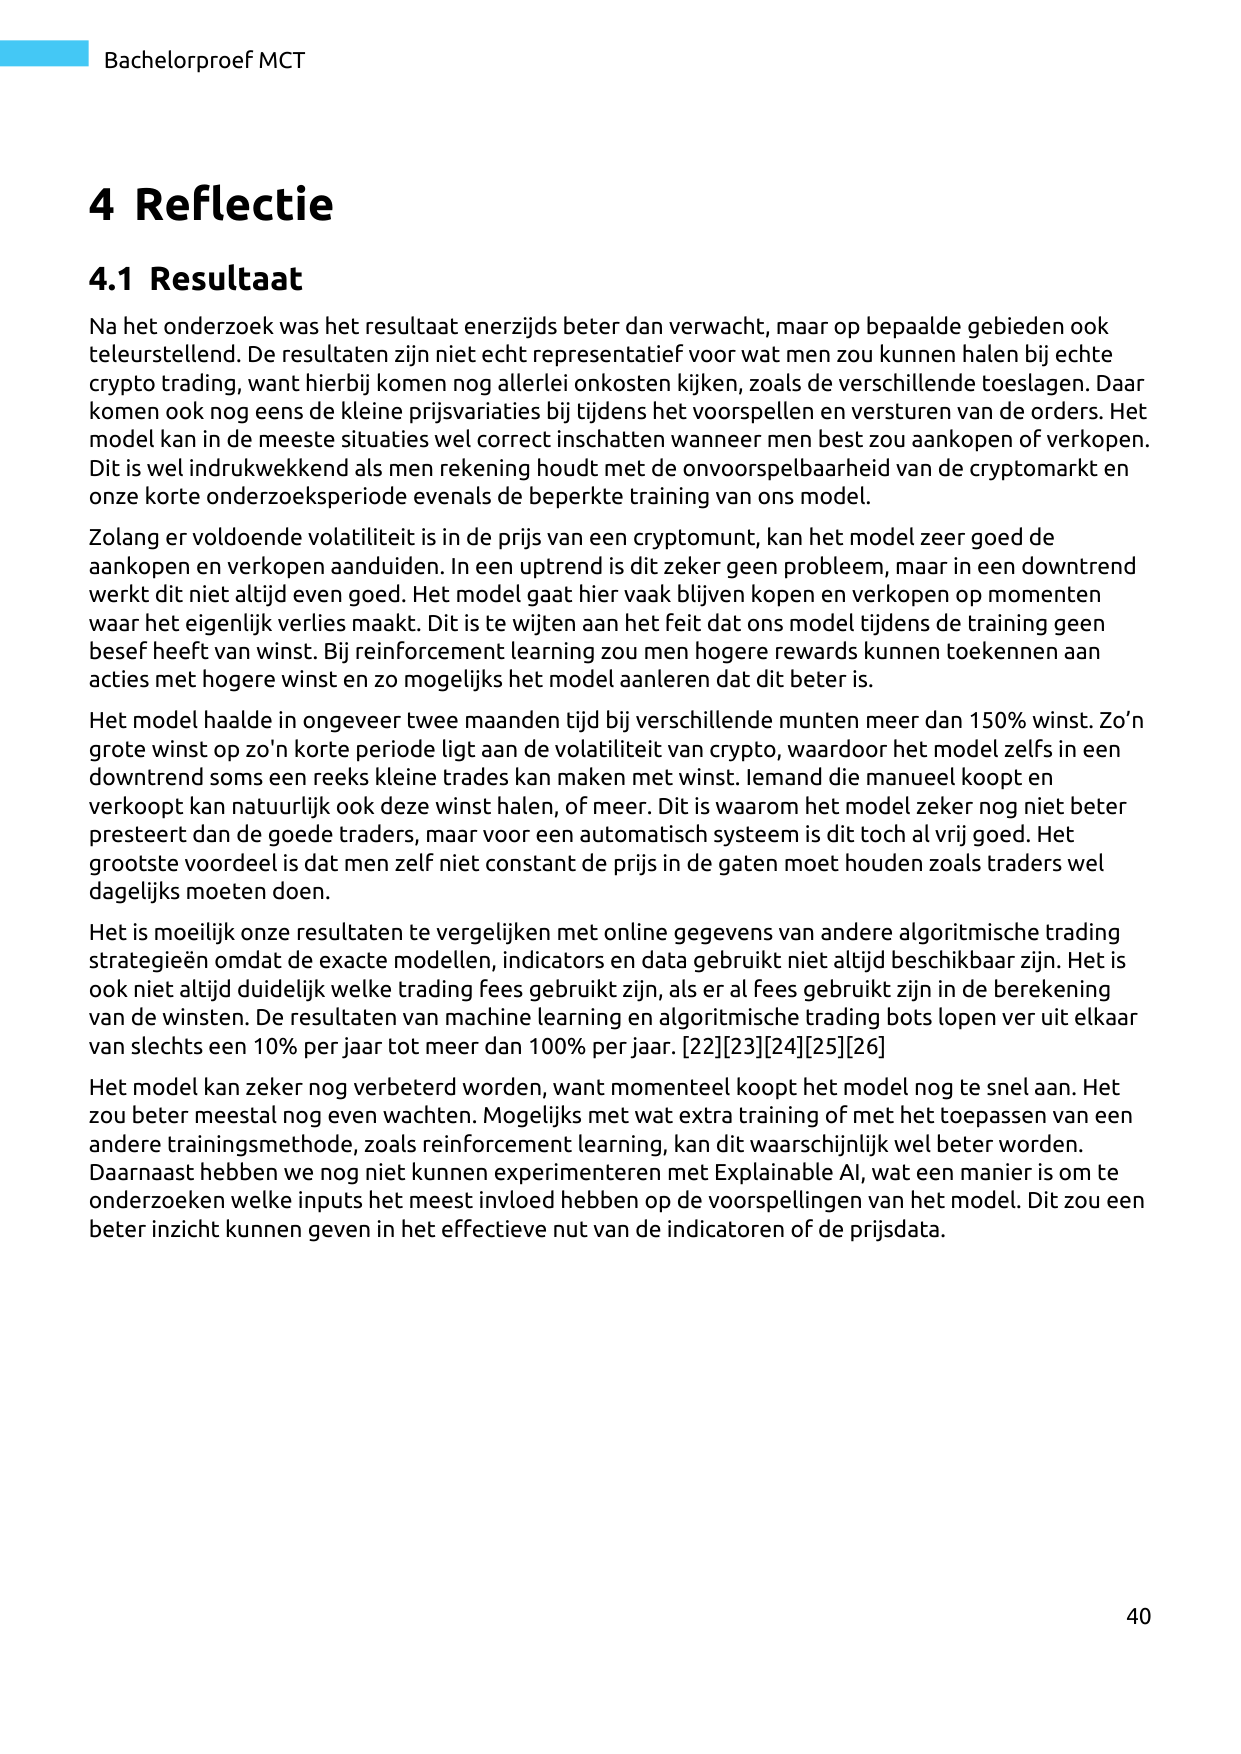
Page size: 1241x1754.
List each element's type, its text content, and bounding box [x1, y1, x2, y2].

text Het model haalde in ongeveer twee maanden tijd bij verschillende munten meer dan 150% winst. Zo’n grote winst op zo'n korte periode ligt aan de volatiliteit van crypto, waardoor het model zelfs in een downtrend soms een reeks kleine trades kan maken met winst. Iemand die manueel koopt en verkoopt kan natuurlijk ook deze winst halen, of meer. Dit is waarom het model zeker nog niet beter presteert dan de goede traders, maar voor een automatisch systeem is dit toch al vrij goed. Het grootste voordeel is dat men zelf niet constant de prijs in de gaten moet houden zoals traders wel dagelijks moeten doen. [89, 707, 1152, 904]
text Het is moeilijk onze resultaten te vergelijken met online gegevens van andere algoritmische trading strategieën omdat de exacte modellen, indicators en data gebruikt niet altijd beschikbaar zijn. Het is ook niet altijd duidelijk welke trading fees gebruikt zijn, als er al fees gebruikt zijn in de berekening van de winsten. De resultaten van machine learning en algoritmische trading bots lopen ver uit elkaar van slechts een 10% per jaar tot meer dan 100% per jaar. [22][23][24][25][26] [89, 918, 1152, 1058]
text Zolang er voldoende volatiliteit is in de prijs van een cryptomunt, kan het model zeer goed de aankopen en verkopen aanduiden. In een uptrend is dit zeker geen probleem, maar in een downtrend werkt dit niet altijd even goed. Het model gaat hier vaak blijven kopen en verkopen op momenten waar het eigenlijk verlies maakt. Dit is te wijten aan het feit dat ons model tijdens de training geen besef heeft van winst. Bij reinforcement learning zou men hogere rewards kunnen toekennen aan acties met hogere winst en zo mogelijks het model aanleren dat dit beter is. [89, 524, 1152, 692]
text Het model kan zeker nog verbeterd worden, want momenteel koopt het model nog te snel aan. Het zou beter meestal nog even wachten. Mogelijks met wat extra training of met het toepassen van een andere trainingsmethode, zoals reinforcement learning, kan dit waarschijnlijk wel beter worden. Daarnaast hebben we nog niet kunnen experimenteren met Explainable AI, wat een manier is om te onderzoeken welke inputs het meest invloed hebben op de voorspellingen van het model. Dit zou een beter inzicht kunnen geven in het effectieve nut van de indicatoren of de prijsdata. [89, 1073, 1152, 1242]
subtitle Resultaat [89, 258, 1152, 297]
text Na het onderzoek was het resultaat enerzijds beter dan verwacht, maar op bepaalde gebieden ook teleurstellend. De resultaten zijn niet echt representatief voor wat men zou kunnen halen bij echte crypto trading, want hierbij komen nog allerlei onkosten kijken, zoals de verschillende toeslagen. Daar komen ook nog eens de kleine prijsvariaties bij tijdens het voorspellen en versturen van de orders. Het model kan in de meeste situaties wel correct inschatten wanneer men best zou aankopen of verkopen. Dit is wel indrukwekkend als men rekening houdt met de onvoorspelbaarheid van de cryptomarkt en onze korte onderzoeksperiode evenals de beperkte training van ons model. [89, 312, 1152, 509]
subtitle Reflectie [89, 177, 1152, 229]
